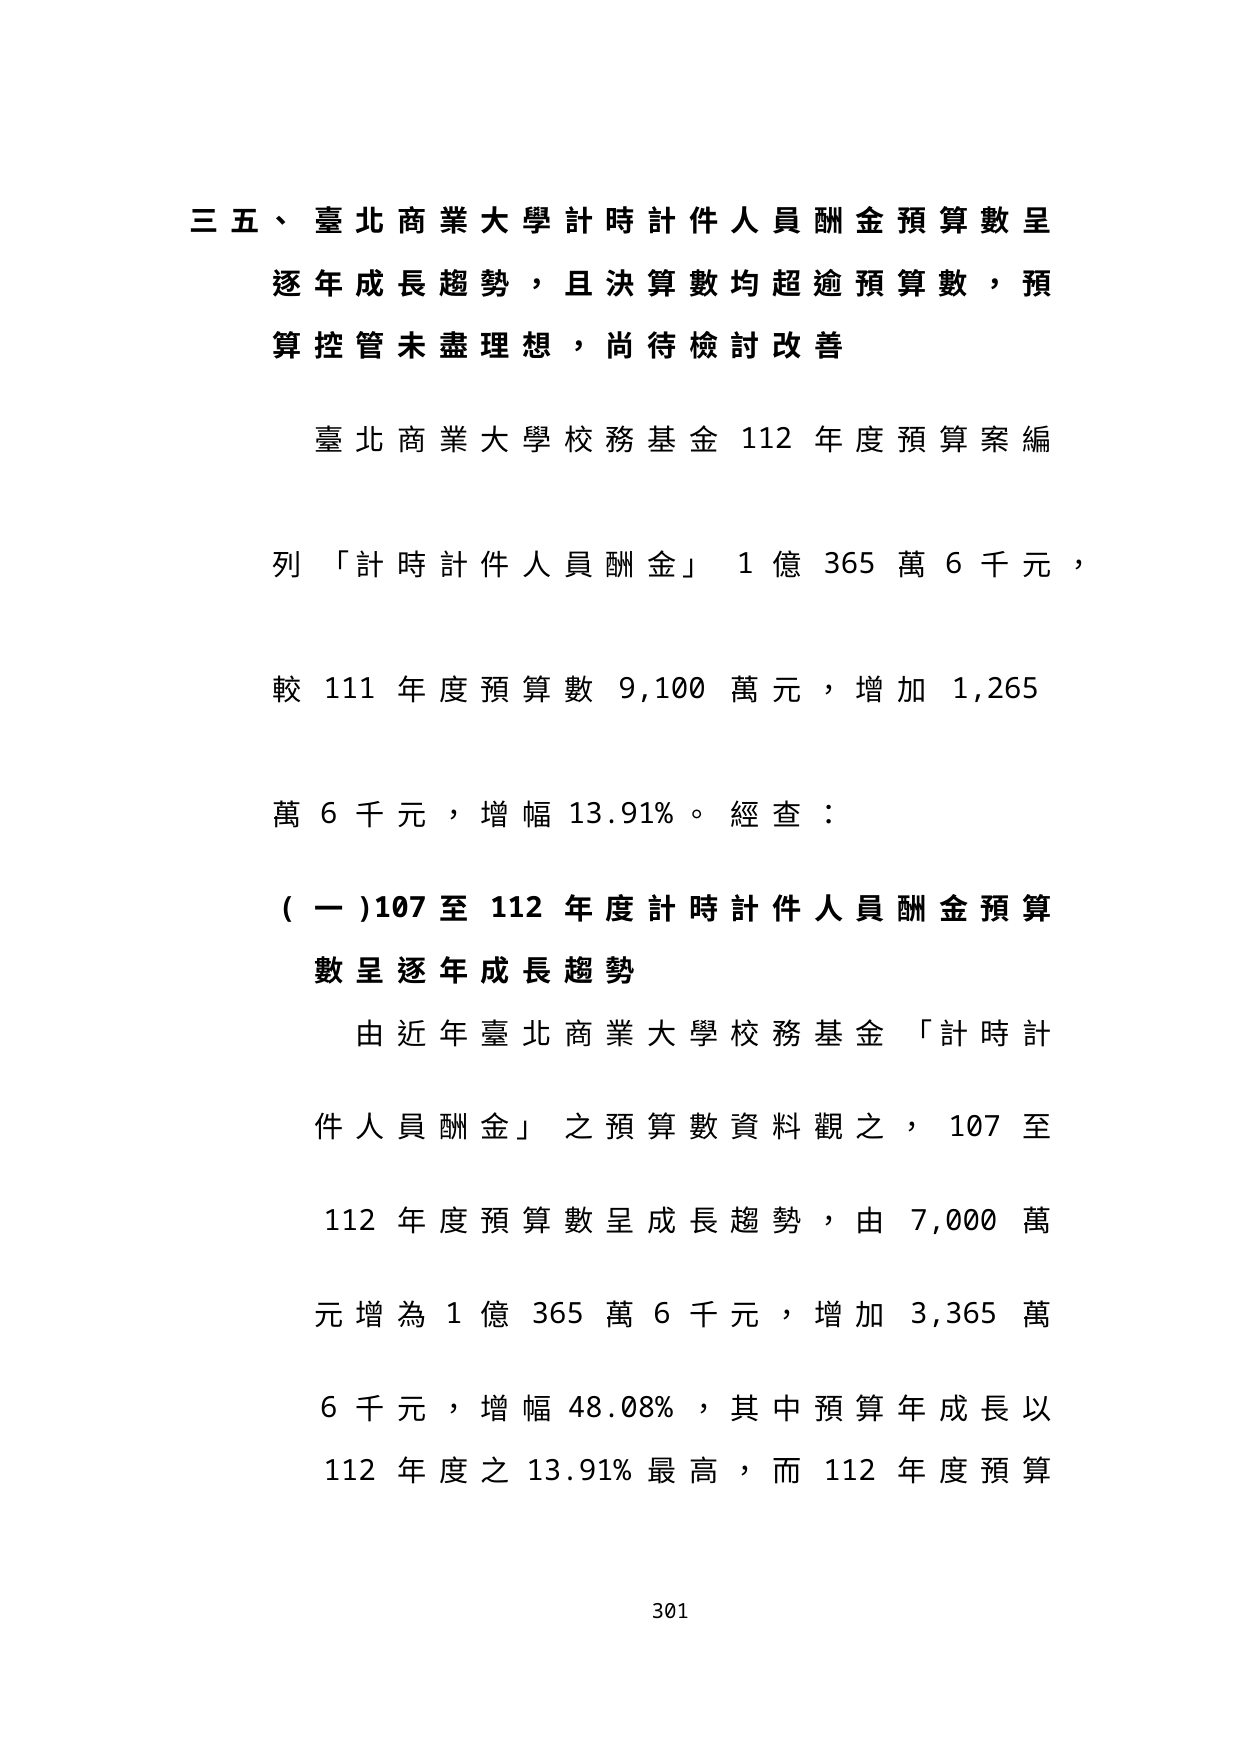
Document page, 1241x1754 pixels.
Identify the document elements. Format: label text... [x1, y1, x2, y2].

text (一)107至112年度計時計件人員酬金預算數呈逐年成長趨勢 [242, 865, 1058, 990]
text 臺北商業大學校務基金112年度預算案編列「計時計件人員酬金」1億365萬6千元，較111年度預算數9,100萬元，增加1,265萬6千元，增幅13.91%。經查： [242, 365, 1058, 865]
text 三五、臺北商業大學計時計件人員酬金預算數呈逐年成長趨勢，且決算數均超逾預算數，預算控管未盡理想，尚待檢討改善 [183, 177, 1058, 365]
text 由近年臺北商業大學校務基金「計時計件人員酬金」之預算數資料觀之，107至112年度預算數呈成長趨勢，由7,000萬元增為1億365萬6千元，增加3,365萬6千元，增幅48.08%，其中預算年成長以112年度之13.91%最高，而112年度預算 [271, 990, 1058, 1490]
